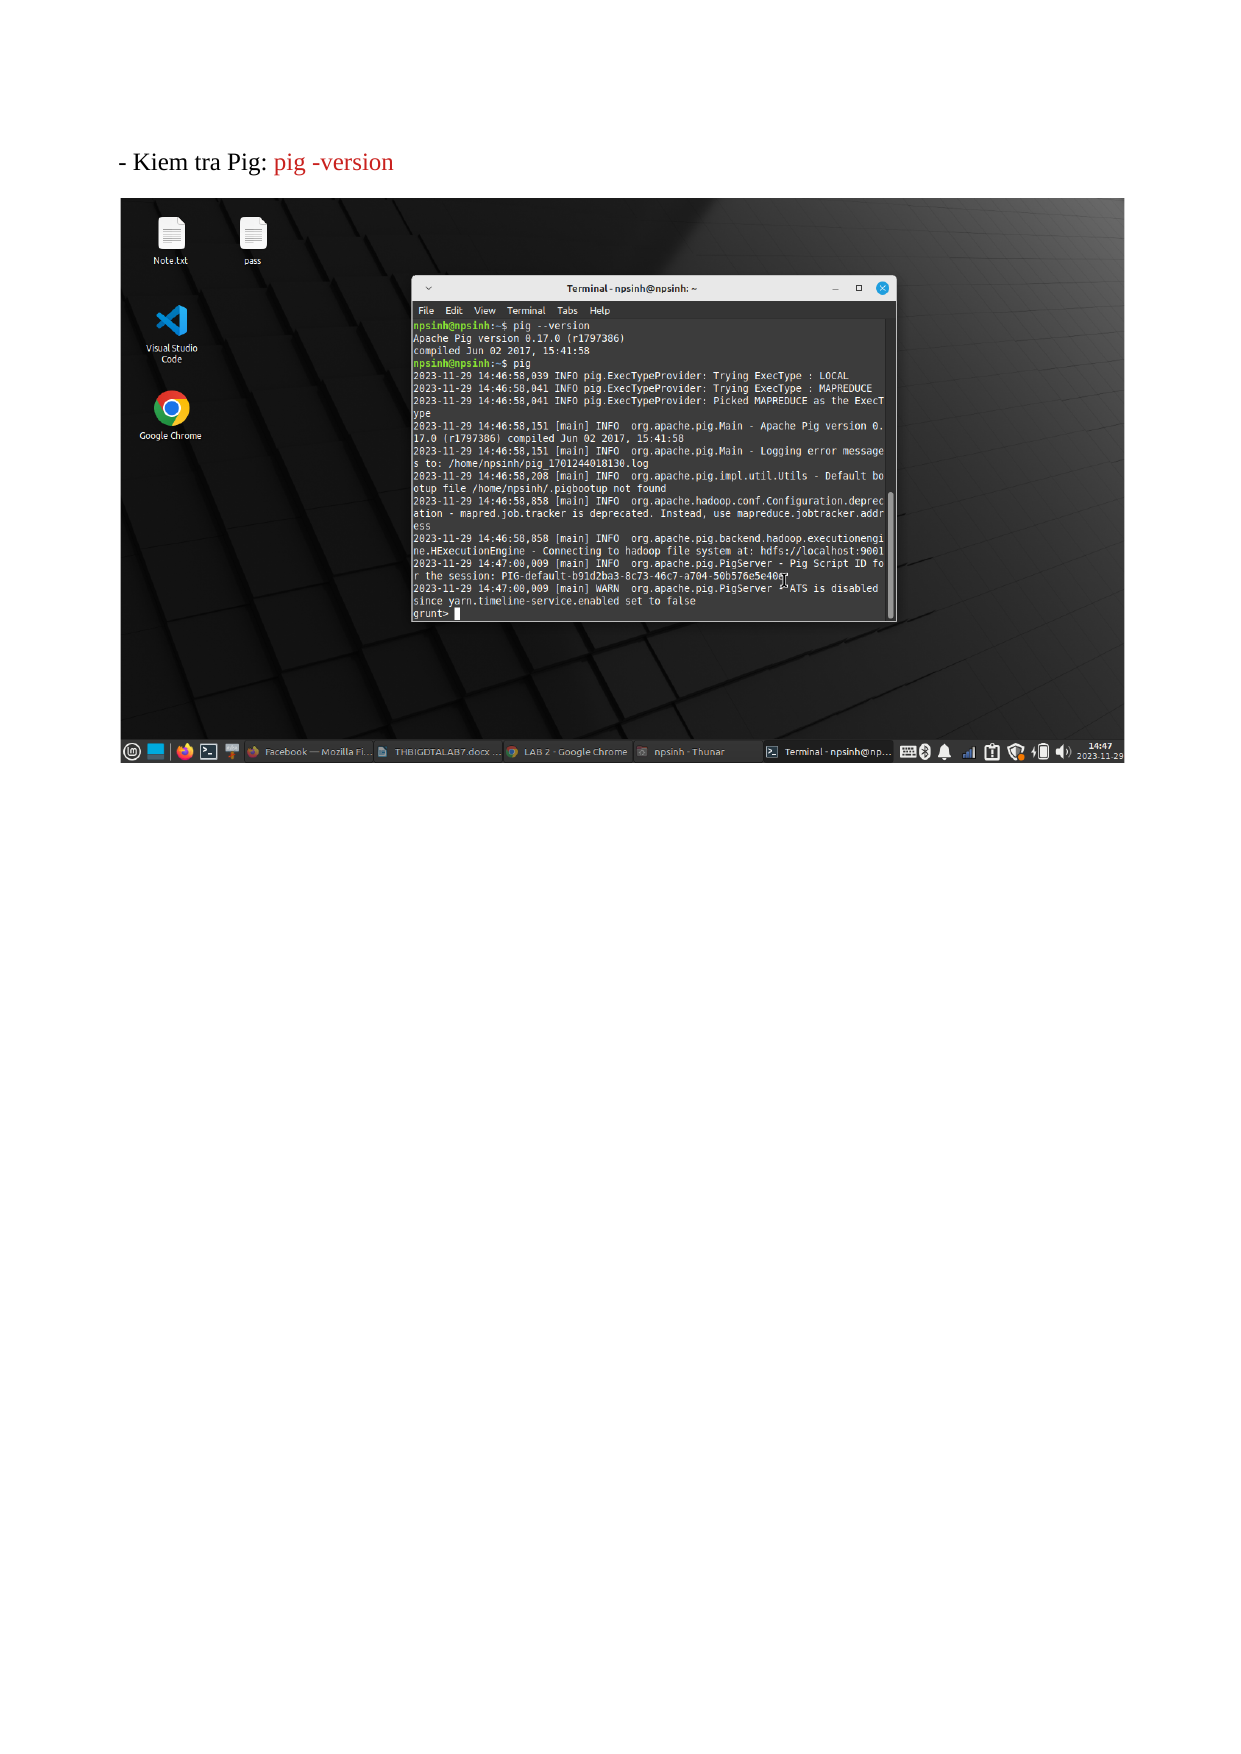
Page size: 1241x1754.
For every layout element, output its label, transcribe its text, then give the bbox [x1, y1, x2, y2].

text - Kiem tra Pig: pig -version [118, 118, 1122, 791]
picture [120, 198, 1125, 763]
